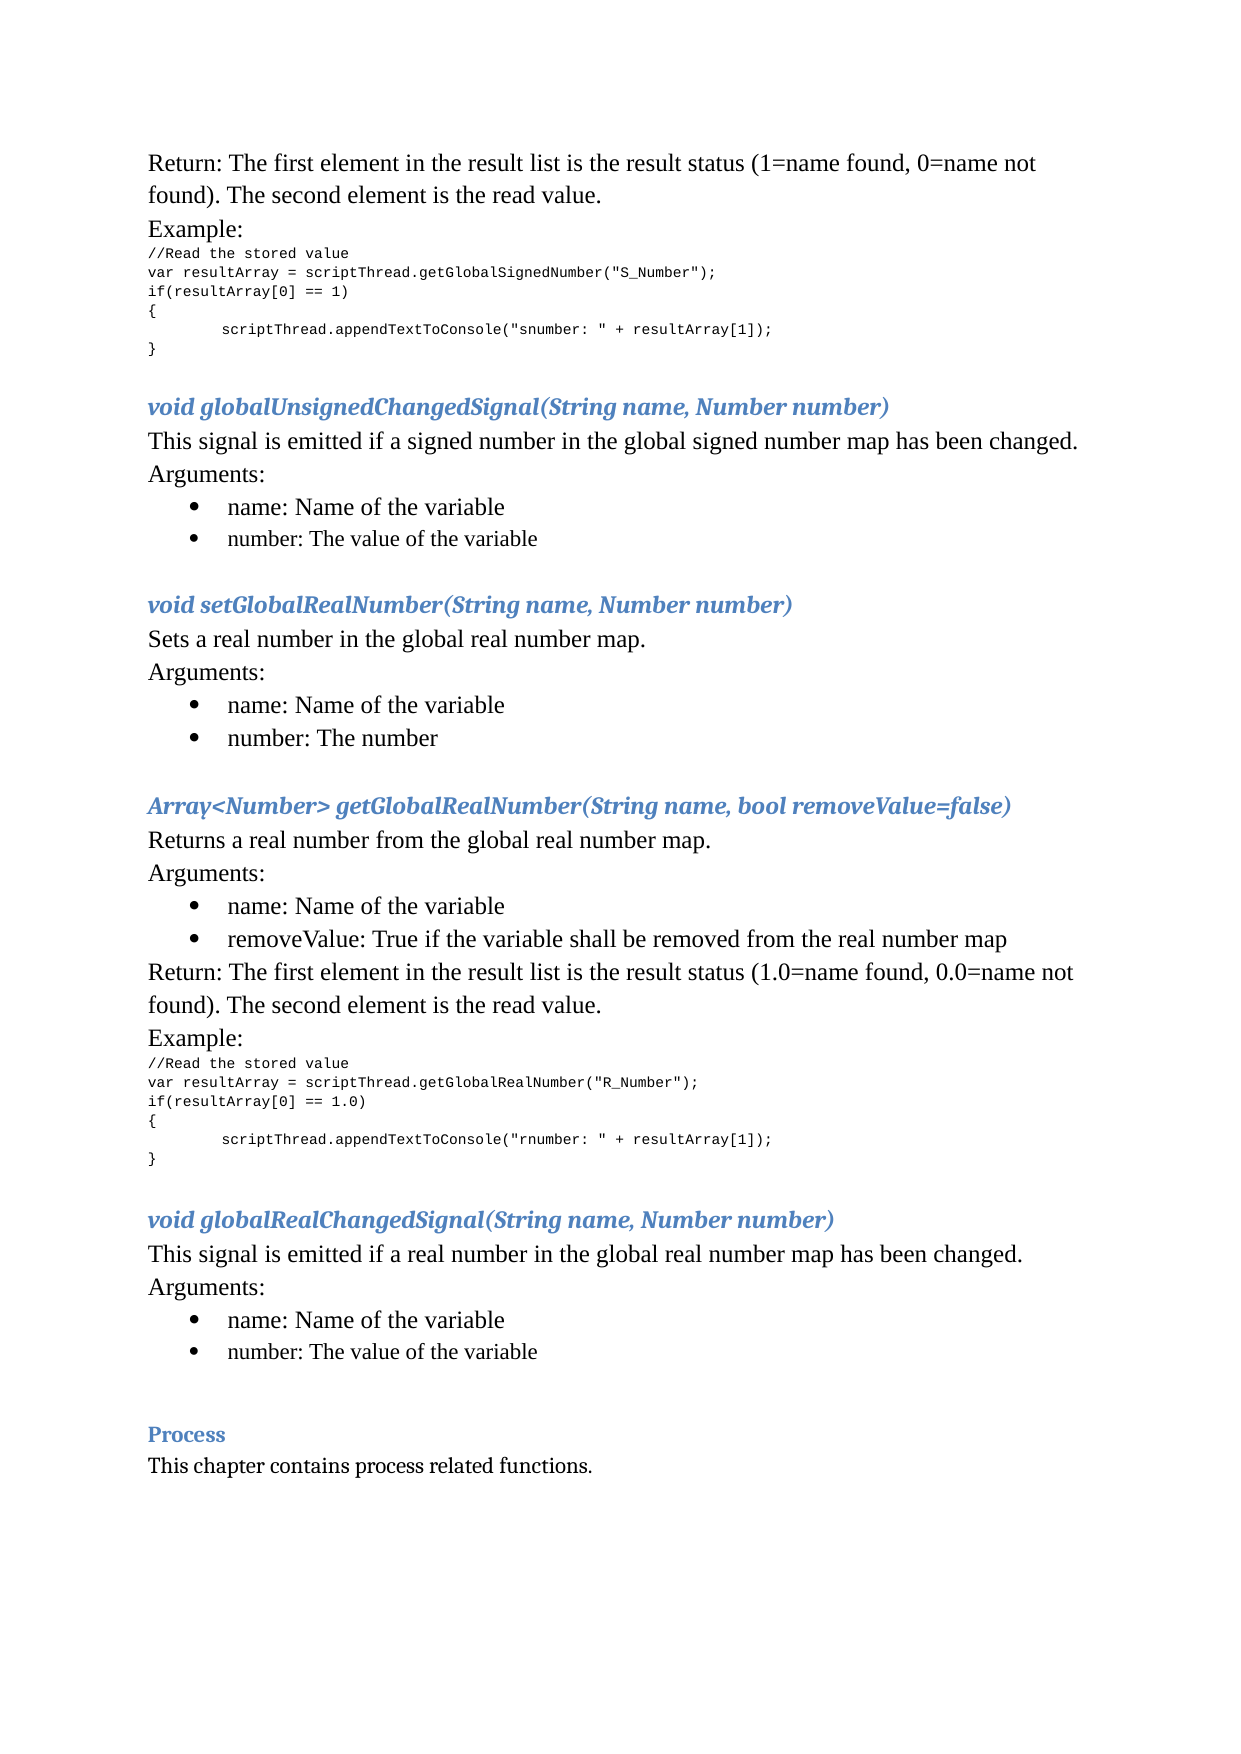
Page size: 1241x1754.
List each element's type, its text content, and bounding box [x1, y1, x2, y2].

subtitle Process [148, 1422, 1093, 1448]
text Arguments: [148, 459, 1093, 488]
text This chapter contains process related functions. [148, 1452, 1093, 1479]
list } [148, 341, 1093, 358]
list number: The value of the variable [190, 525, 1093, 551]
subtitle void setGlobalRealNumber(String name, Number number) [148, 591, 1093, 620]
list name: Name of the variable [190, 891, 1093, 920]
list if(resultArray[0] == 1.0) [148, 1094, 1093, 1111]
list scriptThread.appendTextToConsole("rnumber: " + resultArray[1]); [148, 1132, 1093, 1149]
list Return: The first element in the result list is the result status (1.0=name found, 0.0=name not found). The second element is the read value. [148, 957, 1093, 1019]
list name: Name of the variable [190, 690, 1093, 719]
list var resultArray = scriptThread.getGlobalSignedNumber("S_Number"); [148, 266, 1093, 282]
subtitle void globalRealChangedSignal(String name, Number number) [148, 1206, 1093, 1235]
list { [148, 1113, 1093, 1130]
text Sets a real number in the global real number map. [148, 624, 1093, 653]
text Arguments: [148, 657, 1093, 686]
list var resultArray = scriptThread.getGlobalRealNumber("R_Number"); [148, 1075, 1093, 1092]
list Example: [148, 1023, 1093, 1052]
list //Read the stored value [148, 247, 1093, 263]
list Example: [148, 214, 1093, 242]
text Arguments: [148, 1272, 1093, 1301]
text Returns a real number from the global real number map. [148, 825, 1093, 854]
text This signal is emitted if a signed number in the global signed number map has been changed. [148, 426, 1093, 455]
subtitle Array<Number> getGlobalRealNumber(String name, bool removeValue=false) [148, 792, 1093, 821]
list number: The number [190, 723, 1093, 752]
list if(resultArray[0] == 1) [148, 284, 1093, 301]
text This signal is emitted if a real number in the global real number map has been changed. [148, 1239, 1093, 1268]
list { [148, 303, 1093, 320]
text Arguments: [148, 858, 1093, 887]
list //Read the stored value [148, 1056, 1093, 1073]
subtitle void globalUnsignedChangedSignal(String name, Number number) [148, 393, 1093, 422]
list } [148, 1151, 1093, 1168]
list removeValue: True if the variable shall be removed from the real number map [190, 924, 1093, 953]
list name: Name of the variable [190, 492, 1093, 521]
list scriptThread.appendTextToConsole("snumber: " + resultArray[1]); [148, 322, 1093, 339]
list number: The value of the variable [190, 1338, 1093, 1364]
list name: Name of the variable [190, 1305, 1093, 1334]
list Return: The first element in the result list is the result status (1=name found, 0=name not found). The second element is the read value. [148, 148, 1093, 209]
